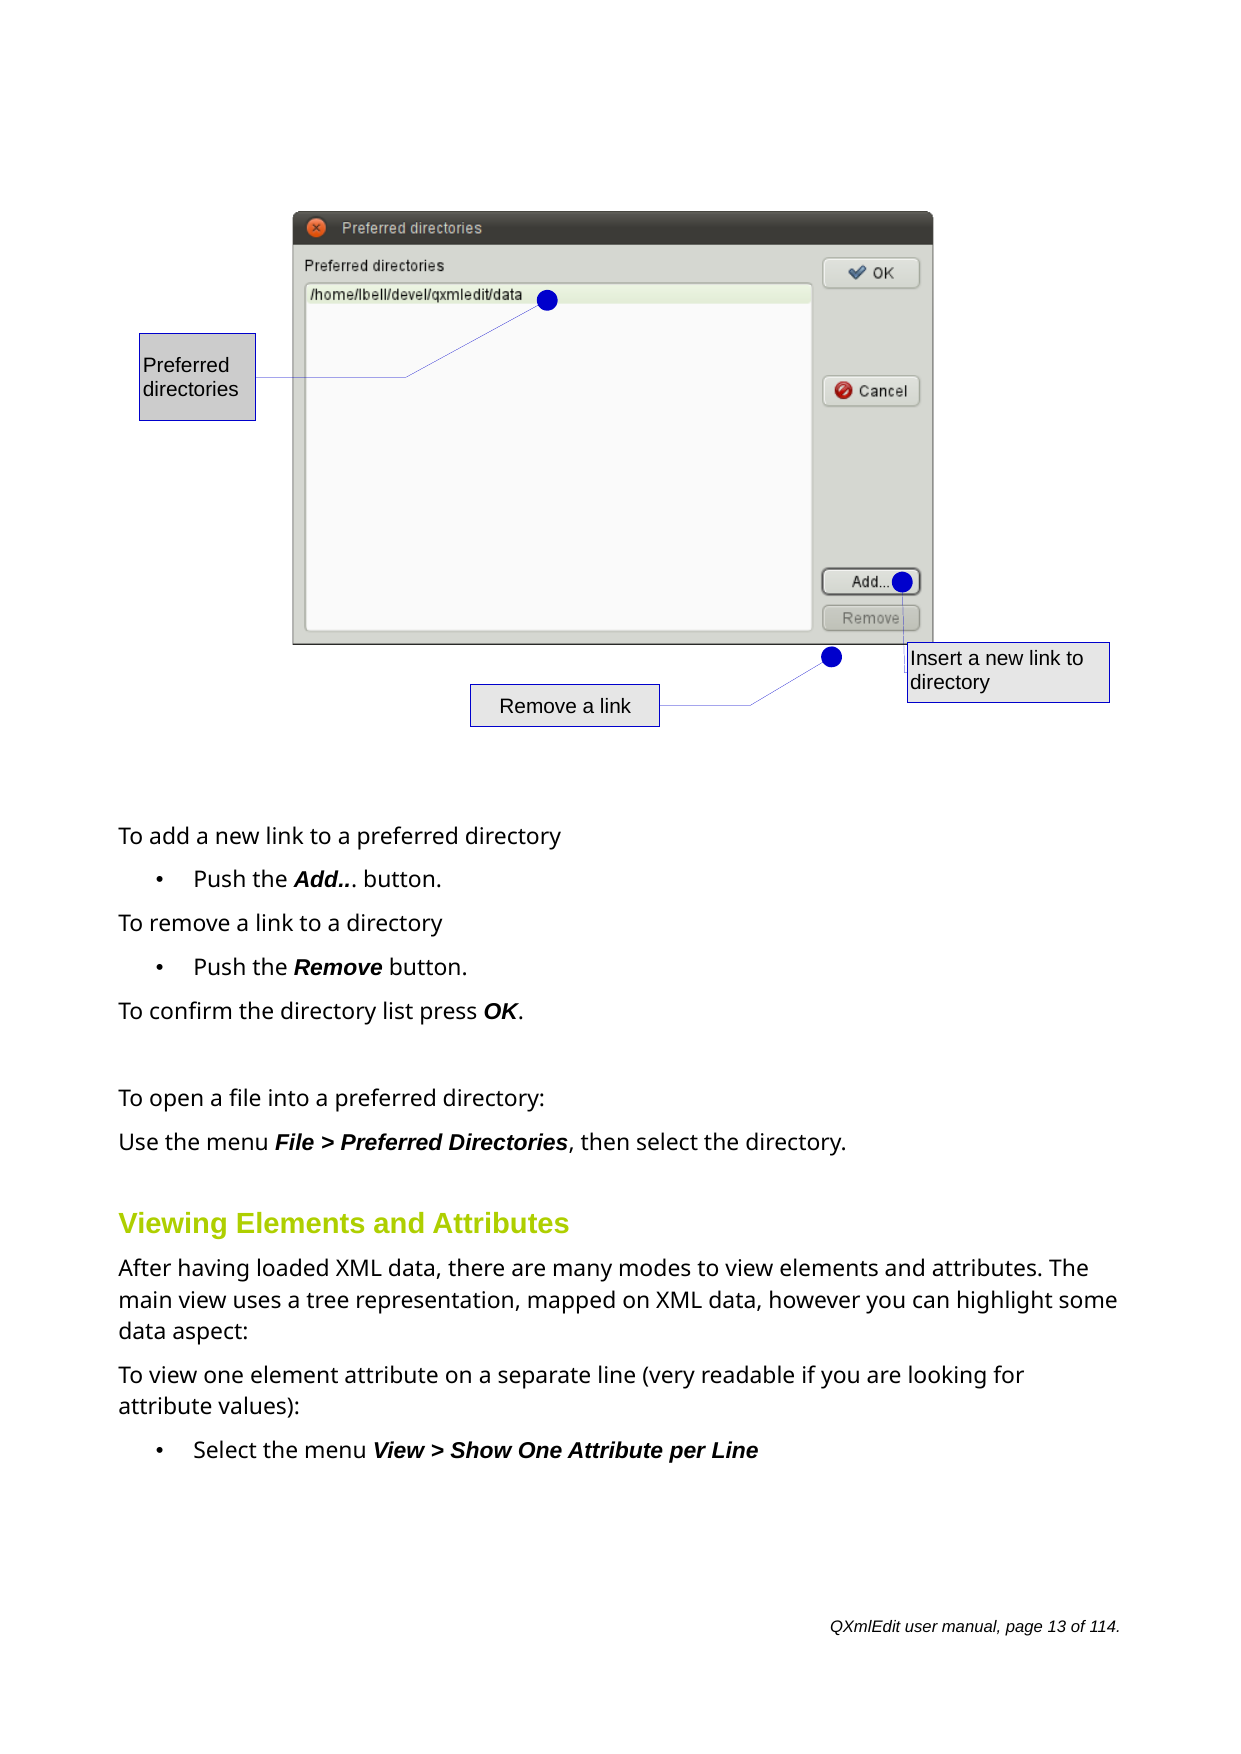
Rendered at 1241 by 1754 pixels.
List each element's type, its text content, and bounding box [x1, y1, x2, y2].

list Select the menu View > Show One Attribute per Line [156, 1433, 1122, 1465]
text To open a file into a preferred directory: [118, 1082, 1122, 1113]
text After having loaded XML data, there are many modes to view elements and attributes. The main view uses a tree representation, mapped on XML data, however you can highlight some data aspect: [118, 1252, 1122, 1346]
picture [292, 211, 934, 645]
text To remove a link to a directory [118, 907, 1122, 938]
text To add a new link to a preferred directory [118, 820, 1122, 851]
list Push the Add... button. [156, 863, 1122, 895]
list Push the Remove button. [156, 951, 1122, 982]
text Use the menu File > Preferred Directories, then select the directory. [118, 1126, 1122, 1157]
text To confirm the directory list press OK. [118, 995, 1122, 1026]
subtitle Viewing Elements and Attributes [118, 1206, 1122, 1240]
text To view one element attribute on a separate line (very readable if you are looking for attribute values): [118, 1358, 1122, 1421]
